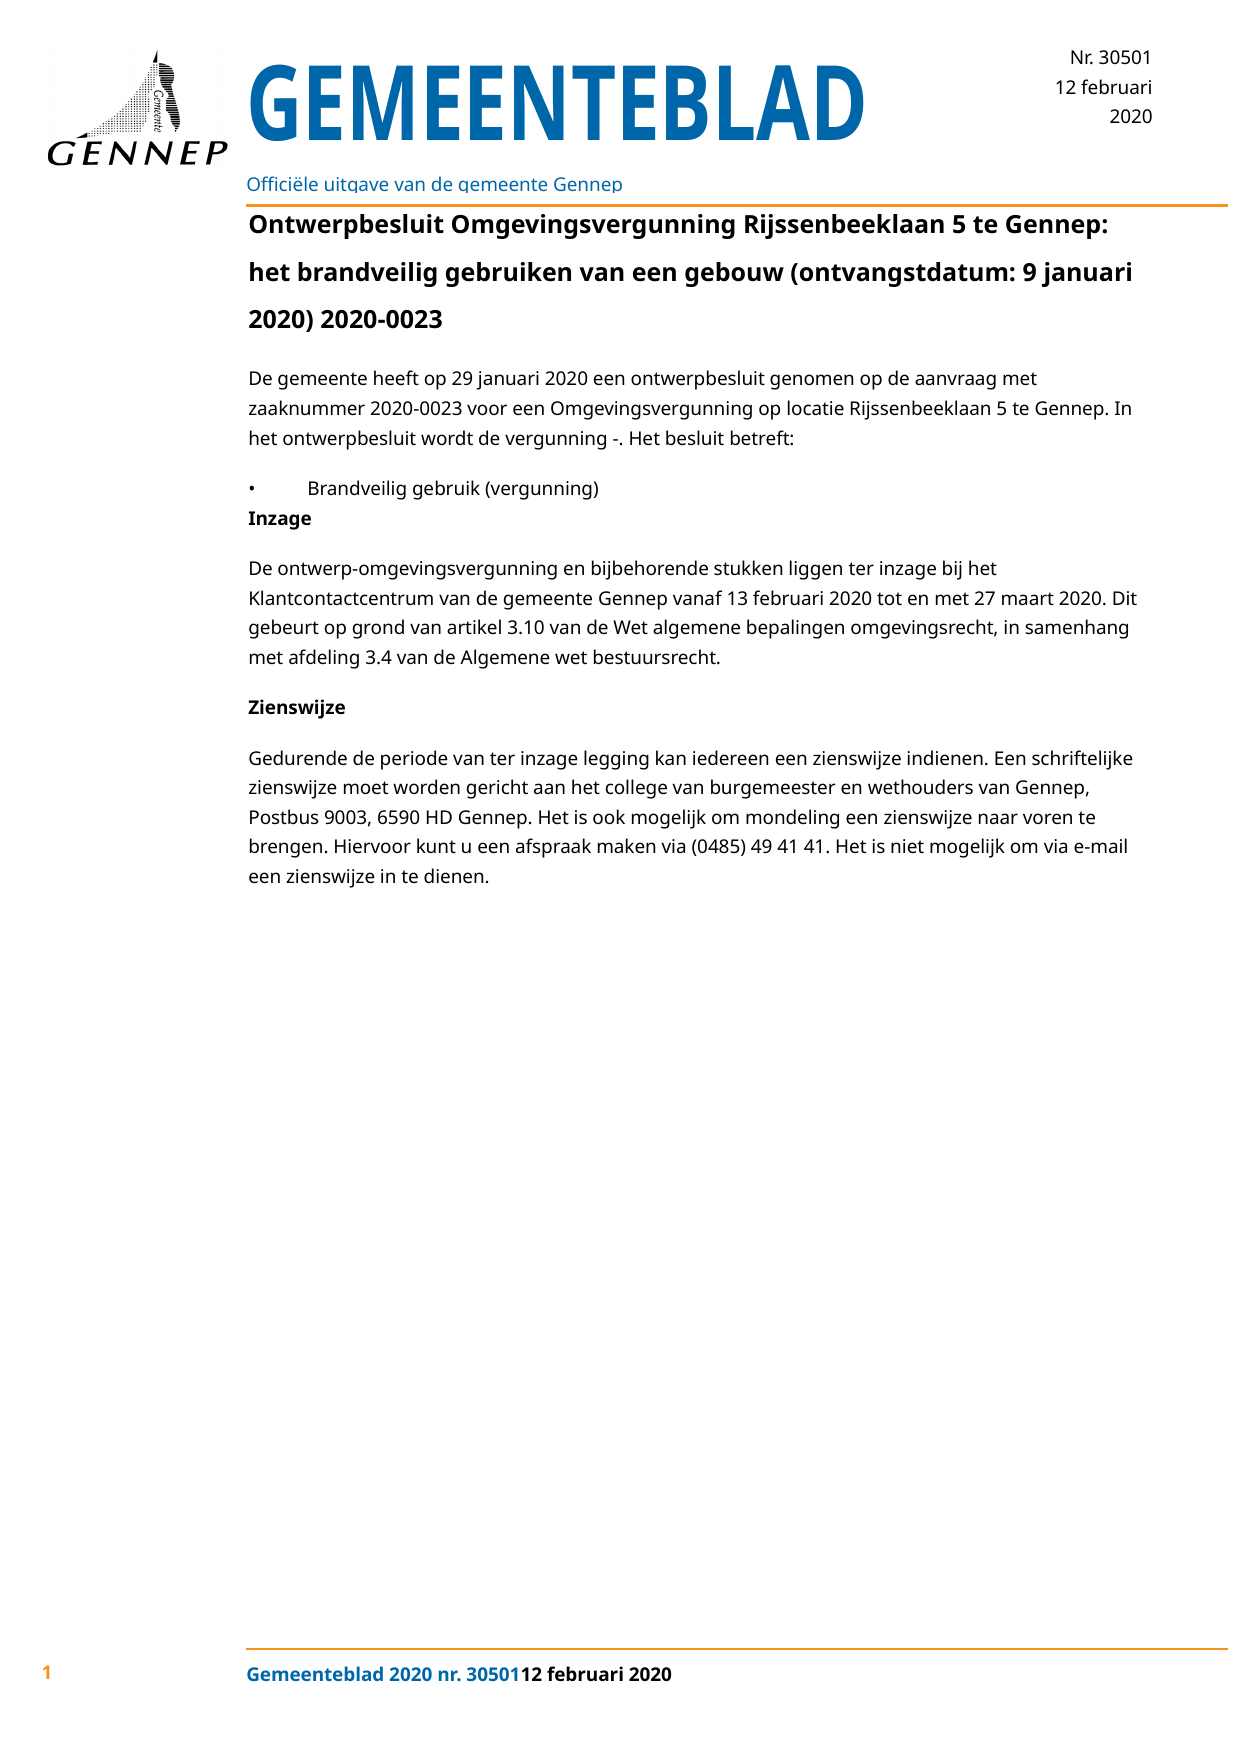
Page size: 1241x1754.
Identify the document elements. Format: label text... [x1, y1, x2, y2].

text Ontwerpbesluit Omgevingsvergunning Rijssenbeeklaan 5 te Gennep: het brandveilig gebruiken van een gebouw (ontvangstdatum: 9 januari 2020) 2020-0023 [248, 207, 1152, 336]
text Zienswijze [248, 694, 1152, 720]
text Inzage [248, 505, 1152, 530]
list Brandveilig gebruik (vergunning) [248, 475, 1152, 501]
text De gemeente heeft op 29 januari 2020 een ontwerpbesluit genomen op de aanvraag met zaaknummer 2020-0023 voor een Omgevingsvergunning op locatie Rijssenbeeklaan 5 te Gennep. In het ontwerpbesluit wordt de vergunning -. Het besluit betreft: [248, 366, 1152, 450]
text De ontwerp-omgevingsvergunning en bijbehorende stukken liggen ter inzage bij het Klantcontactcentrum van de gemeente Gennep vanaf 13 februari 2020 tot en met 27 maart 2020. Dit gebeurt op grond van artikel 3.10 van de Wet algemene bepalingen omgevingsrecht, in samenhang met afdeling 3.4 van de Algemene wet bestuursrecht. [248, 555, 1152, 669]
text Gedurende de periode van ter inzage legging kan iedereen een zienswijze indienen. Een schriftelijke zienswijze moet worden gericht aan het college van burgemeester en wethouders van Gennep, Postbus 9003, 6590 HD Gennep. Het is ook mogelijk om mondeling een zienswijze naar voren te brengen. Hiervoor kunt u een afspraak maken via (0485) 49 41 41. Het is niet mogelijk om via e-mail een zienswijze in te dienen. [248, 745, 1152, 889]
picture [41, 47, 231, 172]
